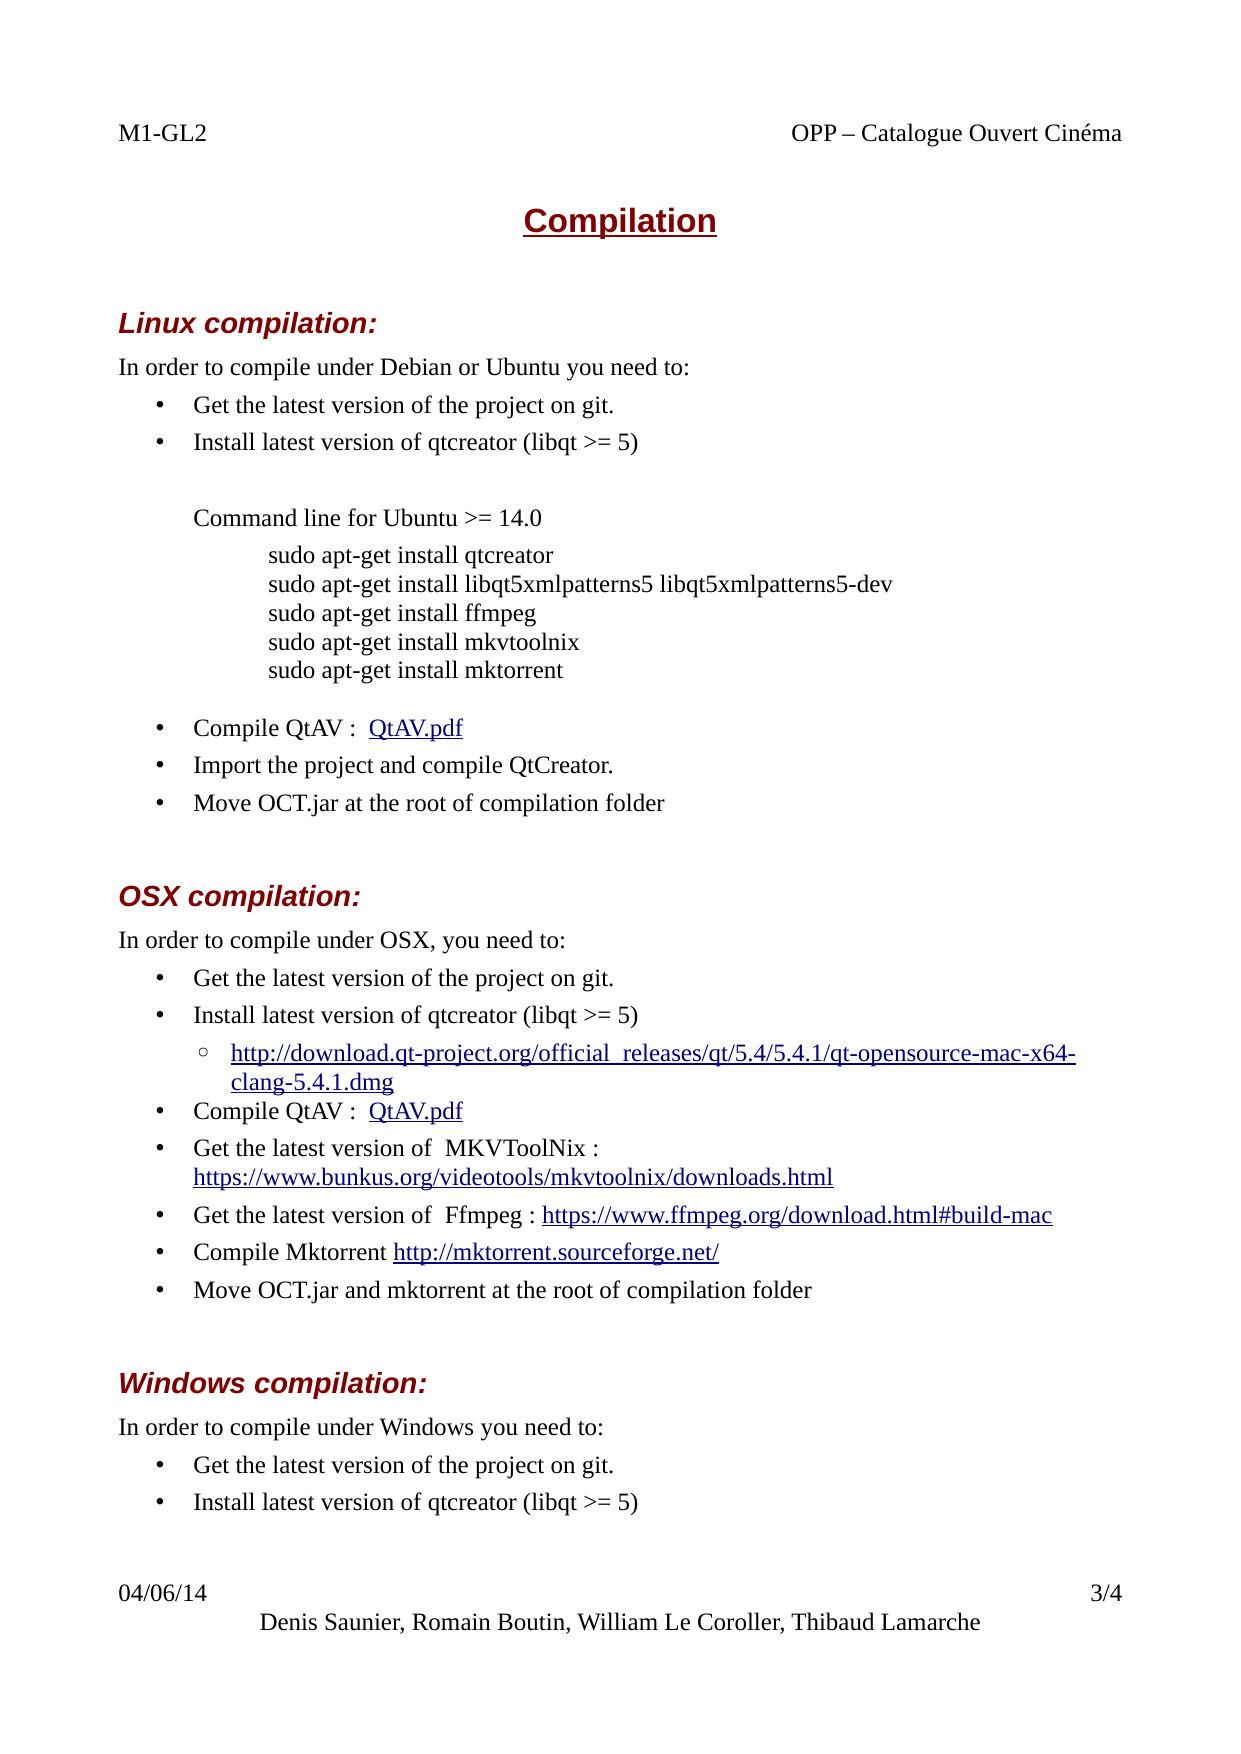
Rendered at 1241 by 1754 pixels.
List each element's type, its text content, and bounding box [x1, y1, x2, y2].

list http://download.qt-project.org/official_releases/qt/5.4/5.4.1/qt-opensource-mac-x64-clang-5.4.1.dmg [193, 1038, 1122, 1096]
list Install latest version of qtcreator (libqt >= 5) [156, 427, 1122, 456]
text In order to compile under Windows you need to: [118, 1412, 1122, 1441]
list Get the latest version of MKVToolNix : https://www.bunkus.org/videotools/mkvtoolnix/downloads.html [156, 1133, 1122, 1191]
list Get the latest version of the project on git. [156, 963, 1122, 992]
list Get the latest version of the project on git. [156, 1450, 1122, 1479]
list Install latest version of qtcreator (libqt >= 5) [156, 1001, 1122, 1029]
list Compile Mktorrent http://mktorrent.sourceforge.net/ [156, 1237, 1122, 1266]
list Install latest version of qtcreator (libqt >= 5) [156, 1487, 1122, 1516]
text sudo apt-get install libqt5xmlpatterns5 libqt5xmlpatterns5-dev [118, 569, 1122, 598]
list Move OCT.jar at the root of compilation folder [156, 788, 1122, 817]
text In order to compile under Debian or Ubuntu you need to: [118, 352, 1122, 381]
list Import the project and compile QtCreator. [156, 750, 1122, 779]
list Get the latest version of the project on git. [156, 390, 1122, 419]
list Get the latest version of Ffmpeg : https://www.ffmpeg.org/download.html#build-mac [156, 1200, 1122, 1228]
text sudo apt-get install mkvtoolnix [118, 627, 1122, 655]
text Command line for Ubuntu >= 14.0 [118, 503, 1122, 531]
text sudo apt-get install qtcreator [118, 540, 1122, 569]
list Compile QtAV : QtAV.pdf [156, 1096, 1122, 1124]
subtitle OSX compilation: [118, 879, 1122, 913]
subtitle Compilation [118, 201, 1122, 240]
subtitle Linux compilation: [118, 306, 1122, 340]
text sudo apt-get install mktorrent [118, 655, 1122, 684]
subtitle Windows compilation: [118, 1366, 1122, 1400]
text sudo apt-get install ffmpeg [118, 598, 1122, 627]
text In order to compile under OSX, you need to: [118, 925, 1122, 954]
list Move OCT.jar and mktorrent at the root of compilation folder [156, 1275, 1122, 1304]
list Compile QtAV : QtAV.pdf [156, 713, 1122, 742]
